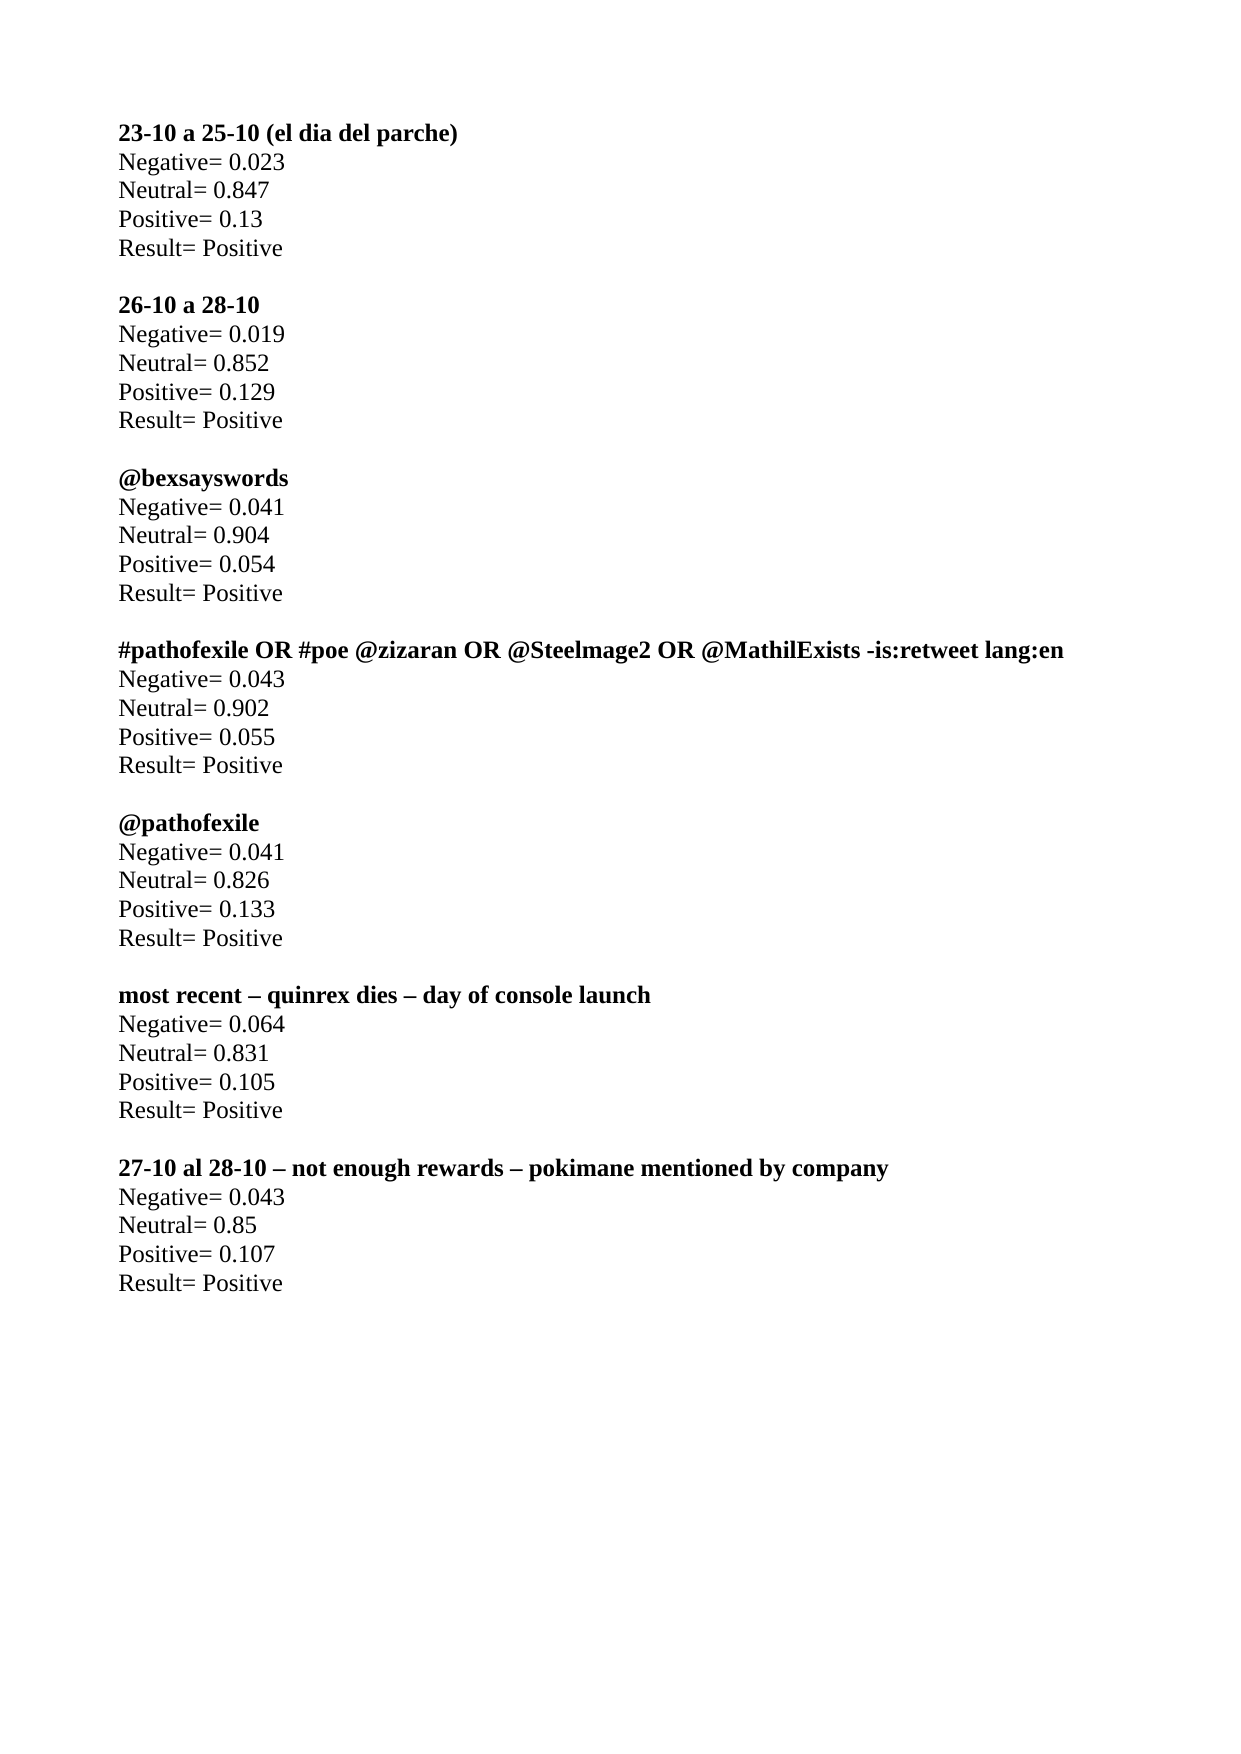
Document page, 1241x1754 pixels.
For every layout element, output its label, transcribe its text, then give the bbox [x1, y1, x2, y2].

text @pathofexile [118, 808, 1122, 837]
text Result= Positive [118, 1268, 1122, 1297]
text Negative= 0.041 [118, 837, 1122, 866]
text Result= Positive [118, 578, 1122, 607]
text Neutral= 0.826 [118, 866, 1122, 894]
text Neutral= 0.852 [118, 348, 1122, 377]
text Negative= 0.023 [118, 147, 1122, 176]
text Neutral= 0.85 [118, 1211, 1122, 1239]
text Positive= 0.105 [118, 1067, 1122, 1096]
text Negative= 0.019 [118, 319, 1122, 348]
text Result= Positive [118, 751, 1122, 779]
text Negative= 0.043 [118, 664, 1122, 693]
text 23-10 a 25-10 (el dia del parche) [118, 118, 1122, 147]
text Positive= 0.054 [118, 549, 1122, 578]
text 26-10 a 28-10 [118, 291, 1122, 319]
text Positive= 0.129 [118, 377, 1122, 406]
text #pathofexile OR #poe @zizaran OR @Steelmage2 OR @MathilExists -is:retweet lang:en [118, 636, 1122, 664]
text @bexsayswords [118, 463, 1122, 492]
text Result= Positive [118, 923, 1122, 952]
text Positive= 0.13 [118, 204, 1122, 233]
text Neutral= 0.902 [118, 693, 1122, 722]
text Negative= 0.041 [118, 492, 1122, 521]
text Neutral= 0.847 [118, 176, 1122, 204]
text 27-10 al 28-10 – not enough rewards – pokimane mentioned by company [118, 1153, 1122, 1182]
text Positive= 0.107 [118, 1239, 1122, 1268]
text most recent – quinrex dies – day of console launch [118, 981, 1122, 1009]
text Negative= 0.064 [118, 1009, 1122, 1038]
text Result= Positive [118, 233, 1122, 262]
text Result= Positive [118, 406, 1122, 434]
text Positive= 0.055 [118, 722, 1122, 751]
text Result= Positive [118, 1096, 1122, 1124]
text Neutral= 0.831 [118, 1038, 1122, 1067]
text Positive= 0.133 [118, 894, 1122, 923]
text Negative= 0.043 [118, 1182, 1122, 1211]
text Neutral= 0.904 [118, 521, 1122, 549]
